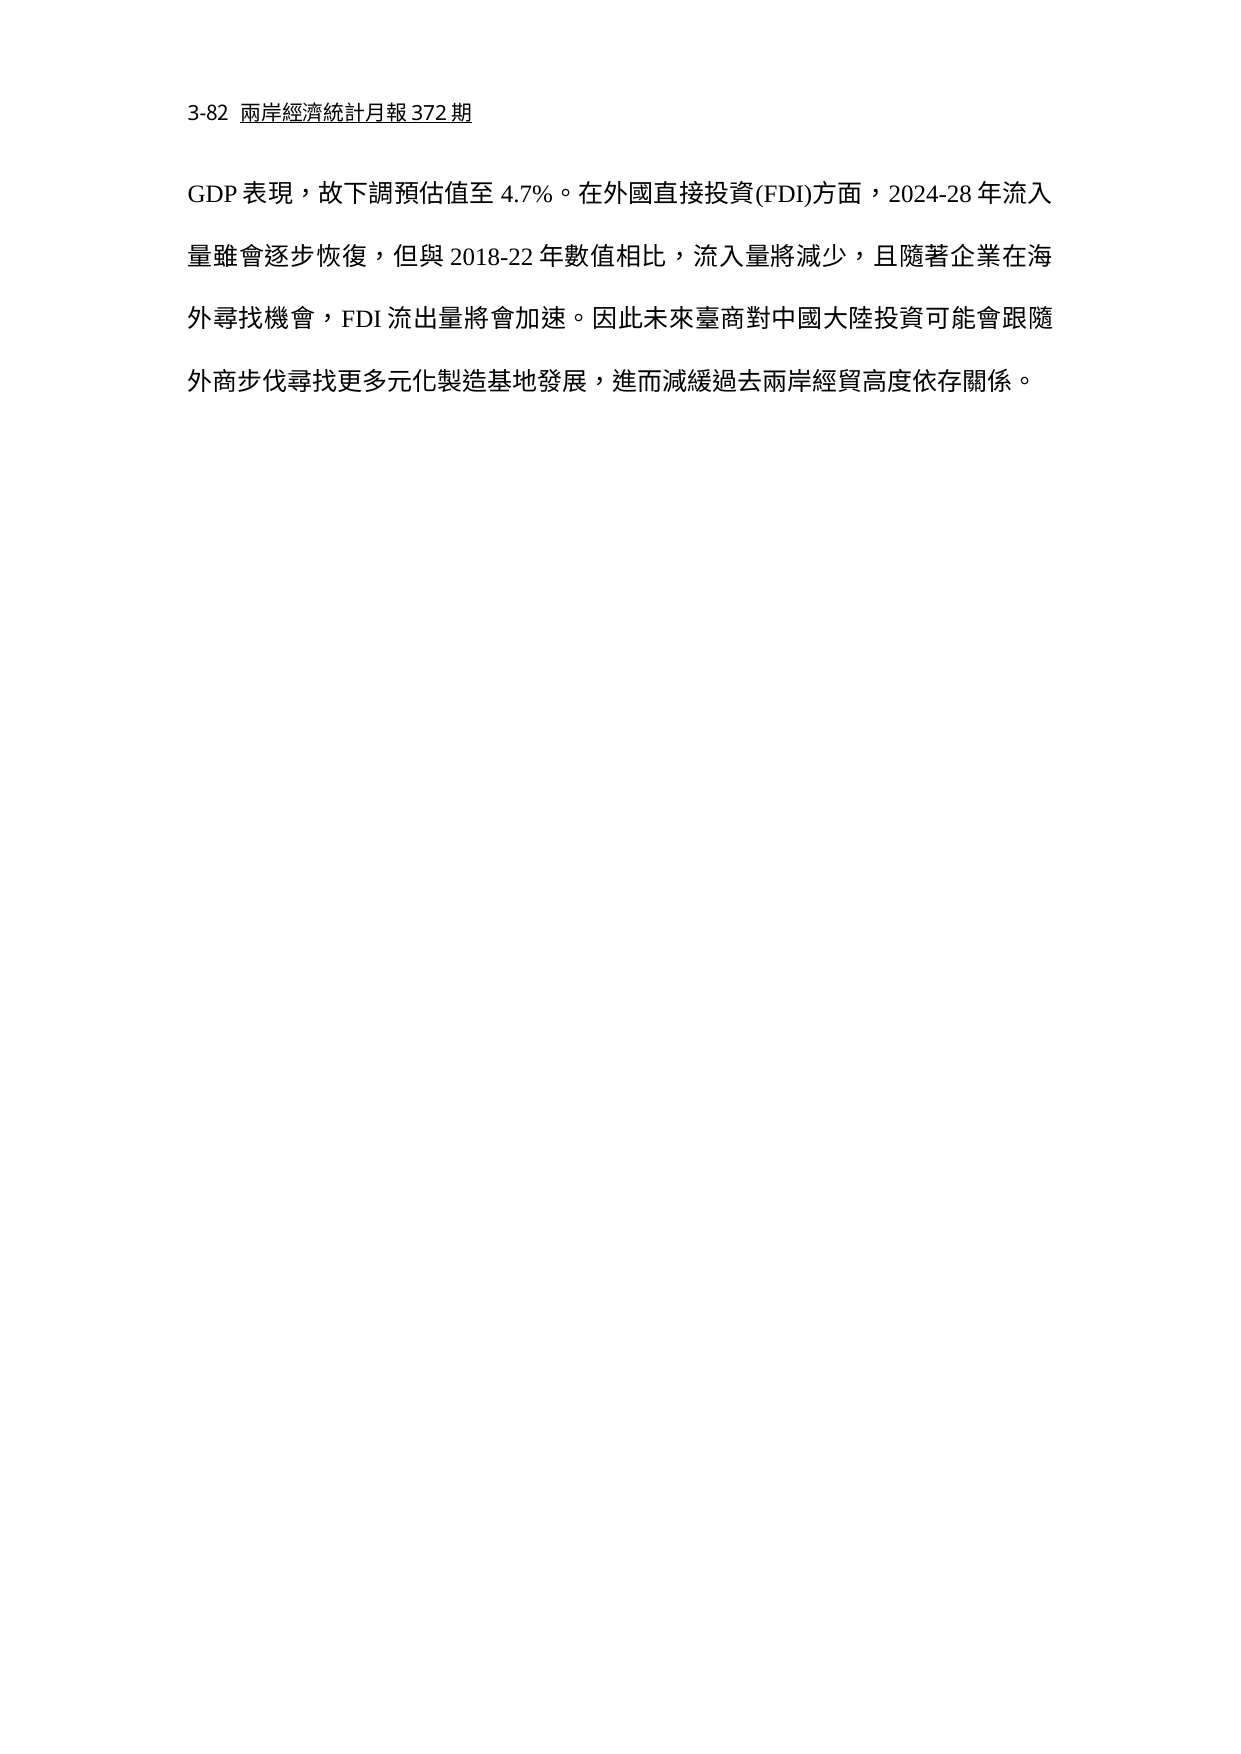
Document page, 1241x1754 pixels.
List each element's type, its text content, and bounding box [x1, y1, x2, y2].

text GDP表現，故下調預估值至4.7%。在外國直接投資(FDI)方面，2024-28年流入量雖會逐步恢復，但與2018-22年數值相比，流入量將減少，且隨著企業在海外尋找機會，FDI流出量將會加速。因此未來臺商對中國大陸投資可能會跟隨外商步伐尋找更多元化製造基地發展，進而減緩過去兩岸經貿高度依存關係。 [187, 150, 1053, 400]
